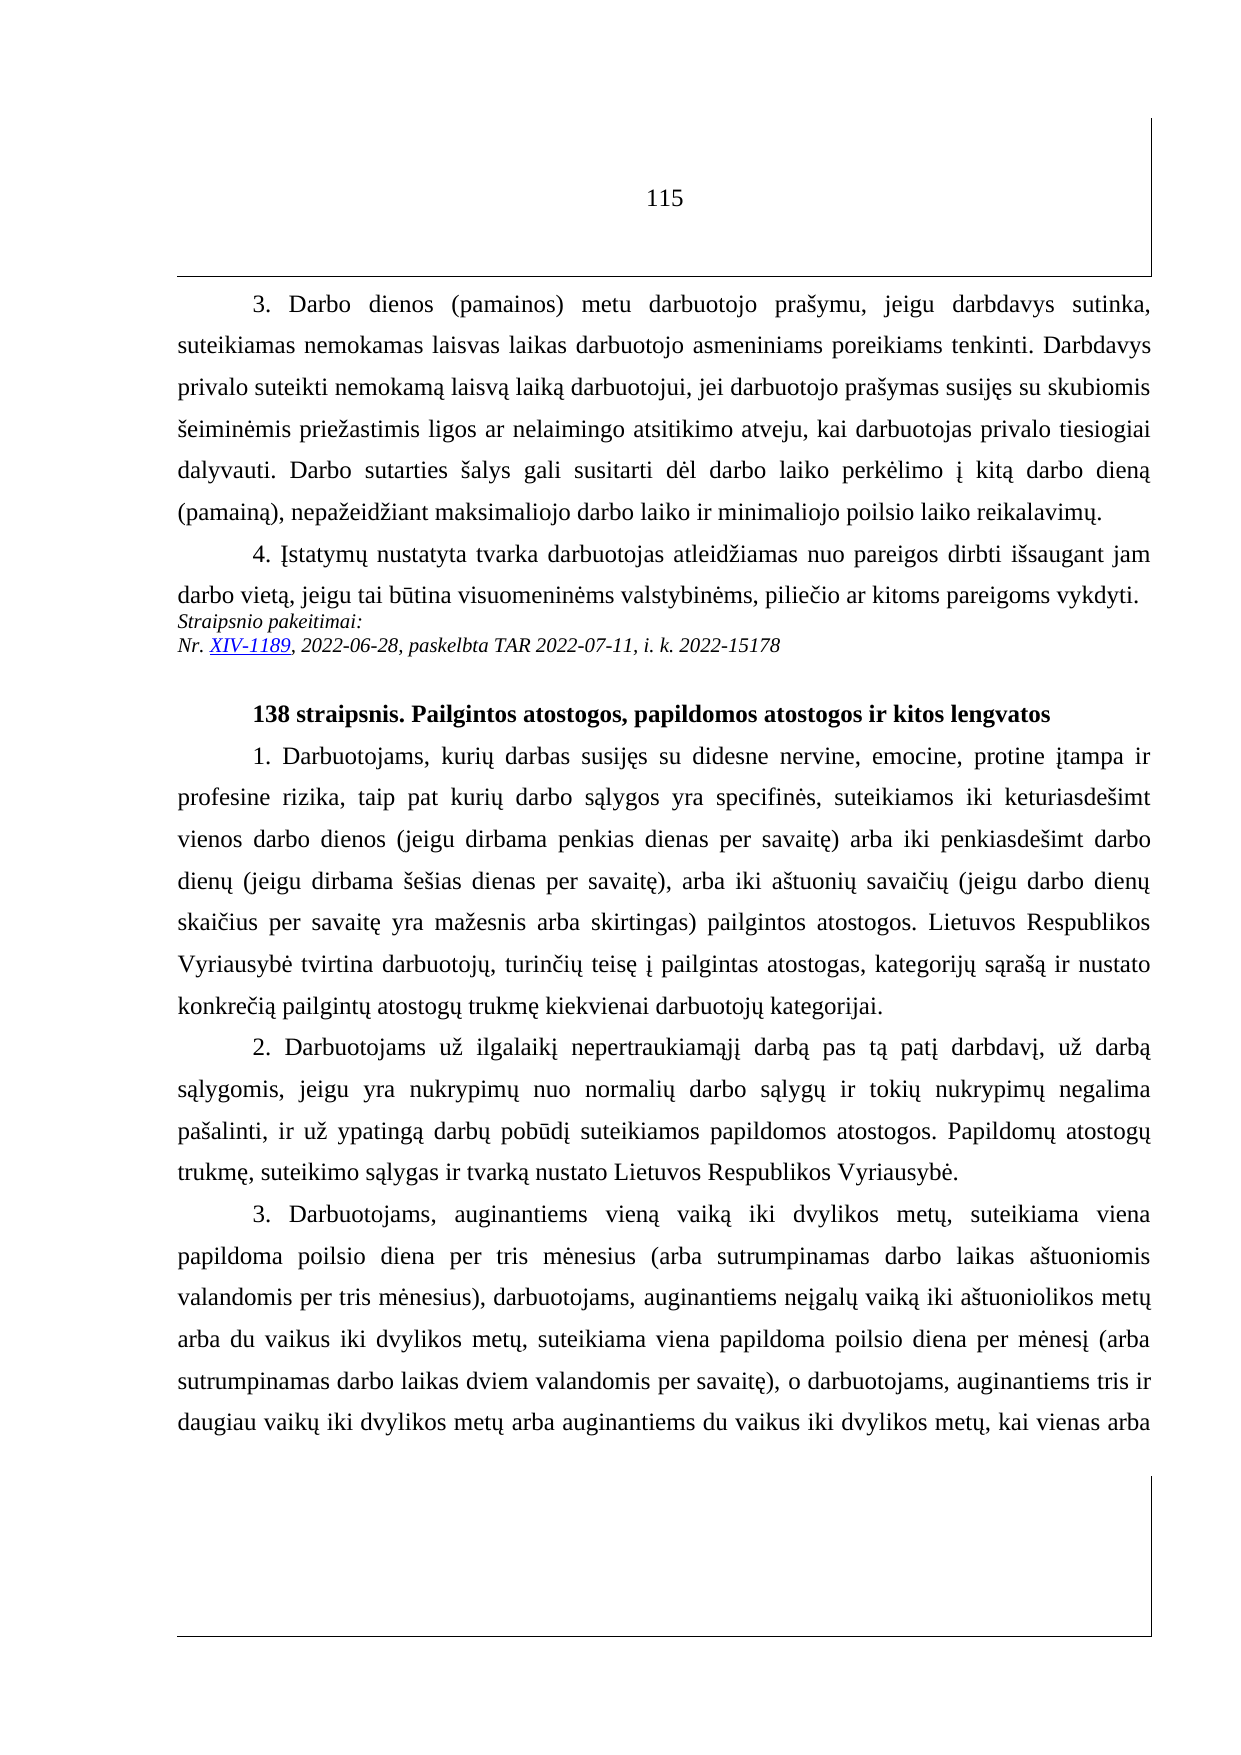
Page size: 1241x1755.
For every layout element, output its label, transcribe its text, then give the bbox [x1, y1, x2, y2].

text 3. Darbo dienos (pamainos) metu darbuotojo prašymu, jeigu darbdavys sutinka, suteikiamas nemokamas laisvas laikas darbuotojo asmeniniams poreikiams tenkinti. Darbdavys privalo suteikti nemokamą laisvą laiką darbuotojui, jei darbuotojo prašymas susijęs su skubiomis šeiminėmis priežastimis ligos ar nelaimingo atsitikimo atveju, kai darbuotojas privalo tiesiogiai dalyvauti. Darbo sutarties šalys gali susitarti dėl darbo laiko perkėlimo į kitą darbo dieną (pamainą), nepažeidžiant maksimaliojo darbo laiko ir minimaliojo poilsio laiko reikalavimų. [177, 276, 1152, 526]
text 2. Darbuotojams už ilgalaikį nepertraukiamąjį darbą pas tą patį darbdavį, už darbą sąlygomis, jeigu yra nukrypimų nuo normalių darbo sąlygų ir tokių nukrypimų negalima pašalinti, ir už ypatingą darbų pobūdį suteikiamos papildomos atostogos. Papildomų atostogų trukmę, suteikimo sąlygas ir tvarką nustato Lietuvos Respublikos Vyriausybė. [177, 1019, 1152, 1186]
text Straipsnio pakeitimai: [177, 609, 1152, 633]
text Nr. XIV-1189, 2022-06-28, paskelbta TAR 2022-07-11, i. k. 2022-15178 [177, 633, 1152, 657]
text 3. Darbuotojams, auginantiems vieną vaiką iki dvylikos metų, suteikiama viena papildoma poilsio diena per tris mėnesius (arba sutrumpinamas darbo laikas aštuoniomis valandomis per tris mėnesius), darbuotojams, auginantiems neįgalų vaiką iki aštuoniolikos metų arba du vaikus iki dvylikos metų, suteikiama viena papildoma poilsio diena per mėnesį (arba sutrumpinamas darbo laikas dviem valandomis per savaitę), o darbuotojams, auginantiems tris ir daugiau vaikų iki dvylikos metų arba auginantiems du vaikus iki dvylikos metų, kai vienas arba [177, 1186, 1152, 1436]
text 4. Įstatymų nustatyta tvarka darbuotojas atleidžiamas nuo pareigos dirbti išsaugant jam darbo vietą, jeigu tai būtina visuomeninėms valstybinėms, piliečio ar kitoms pareigoms vykdyti. [177, 526, 1152, 609]
subtitle 138 straipsnis. Pailgintos atostogos, papildomos atostogos ir kitos lengvatos [177, 686, 1152, 728]
text 1. Darbuotojams, kurių darbas susijęs su didesne nervine, emocine, protine įtampa ir profesine rizika, taip pat kurių darbo sąlygos yra specifinės, suteikiamos iki keturiasdešimt vienos darbo dienos (jeigu dirbama penkias dienas per savaitę) arba iki penkiasdešimt darbo dienų (jeigu dirbama šešias dienas per savaitę), arba iki aštuonių savaičių (jeigu darbo dienų skaičius per savaitę yra mažesnis arba skirtingas) pailgintos atostogos. Lietuvos Respublikos Vyriausybė tvirtina darbuotojų, turinčių teisę į pailgintas atostogas, kategorijų sąrašą ir nustato konkrečią pailgintų atostogų trukmę kiekvienai darbuotojų kategorijai. [177, 728, 1152, 1019]
